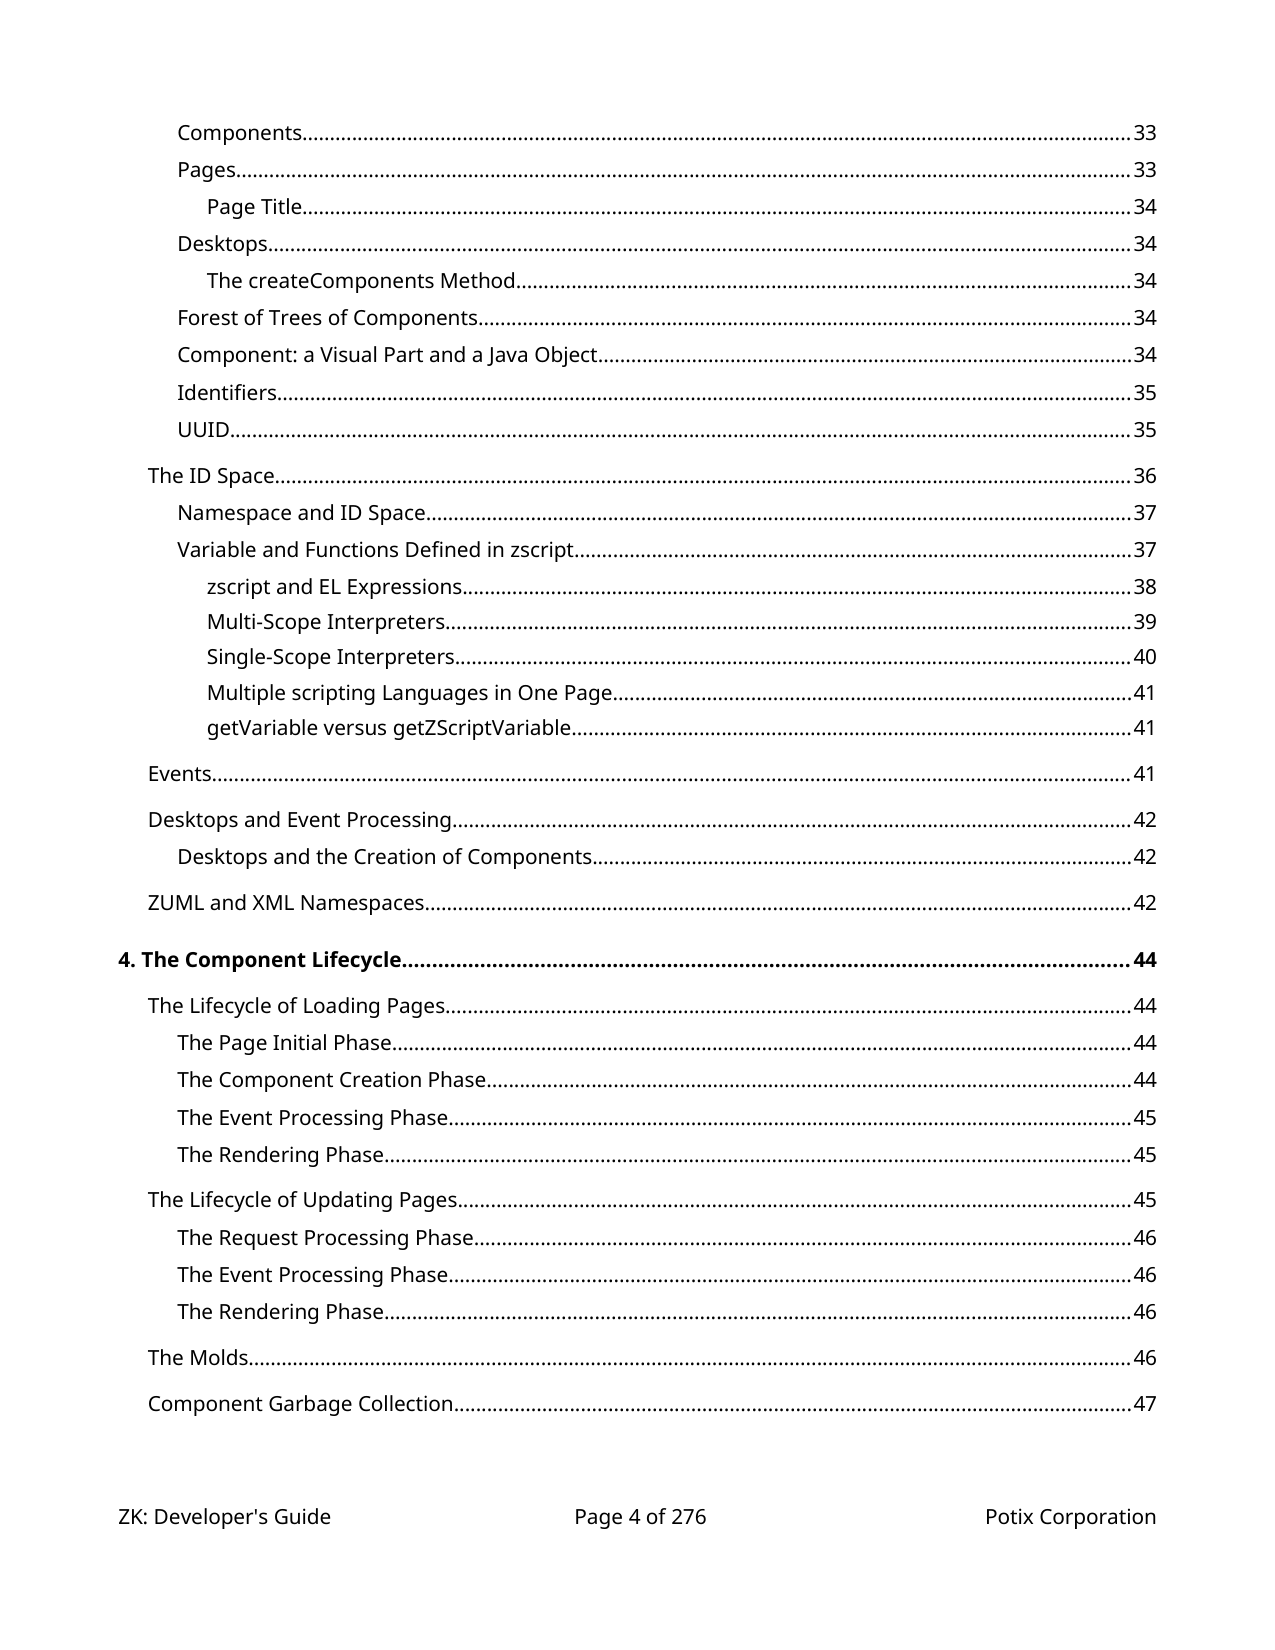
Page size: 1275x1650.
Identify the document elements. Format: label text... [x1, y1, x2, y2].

text Desktops and Event Processing 42 [148, 805, 1157, 833]
text The ID Space 36 [148, 461, 1157, 489]
text The Lifecycle of Loading Pages 44 [148, 991, 1157, 1019]
text Multiple scripting Languages in One Page 41 [207, 678, 1157, 706]
text Page Title 34 [207, 192, 1157, 221]
text Forest of Trees of Components 34 [177, 303, 1157, 332]
text The Molds 46 [148, 1343, 1157, 1371]
text 4. The Component Lifecycle 44 [118, 945, 1157, 974]
text Events 41 [148, 759, 1157, 787]
text Identifiers 35 [177, 378, 1157, 406]
text Desktops and the Creation of Components 42 [177, 842, 1157, 870]
text The Event Processing Phase 46 [177, 1260, 1157, 1288]
text The Request Processing Phase 46 [177, 1223, 1157, 1251]
text Variable and Functions Defined in zscript 37 [177, 535, 1157, 563]
text Single-Scope Interpreters 40 [207, 642, 1157, 671]
text Desktops 34 [177, 229, 1157, 258]
text Component Garbage Collection 47 [148, 1389, 1157, 1417]
text Namespace and ID Space 37 [177, 498, 1157, 526]
text ZUML and XML Namespaces 42 [148, 888, 1157, 916]
text UUID 35 [177, 415, 1157, 443]
text zscript and EL Expressions 38 [207, 572, 1157, 600]
text The Event Processing Phase 45 [177, 1103, 1157, 1131]
text Pages 33 [177, 155, 1157, 183]
text The Lifecycle of Updating Pages 45 [148, 1186, 1157, 1214]
text The Rendering Phase 45 [177, 1140, 1157, 1168]
text getVariable versus getZScriptVariable 41 [207, 713, 1157, 741]
text Multi-Scope Interpreters 39 [207, 607, 1157, 635]
text Component: a Visual Part and a Java Object 34 [177, 341, 1157, 369]
text The Component Creation Phase 44 [177, 1066, 1157, 1094]
text Components 33 [177, 118, 1157, 146]
text The Rendering Phase 46 [177, 1297, 1157, 1325]
text The createComponents Method 34 [207, 266, 1157, 295]
text The Page Initial Phase 44 [177, 1028, 1157, 1057]
